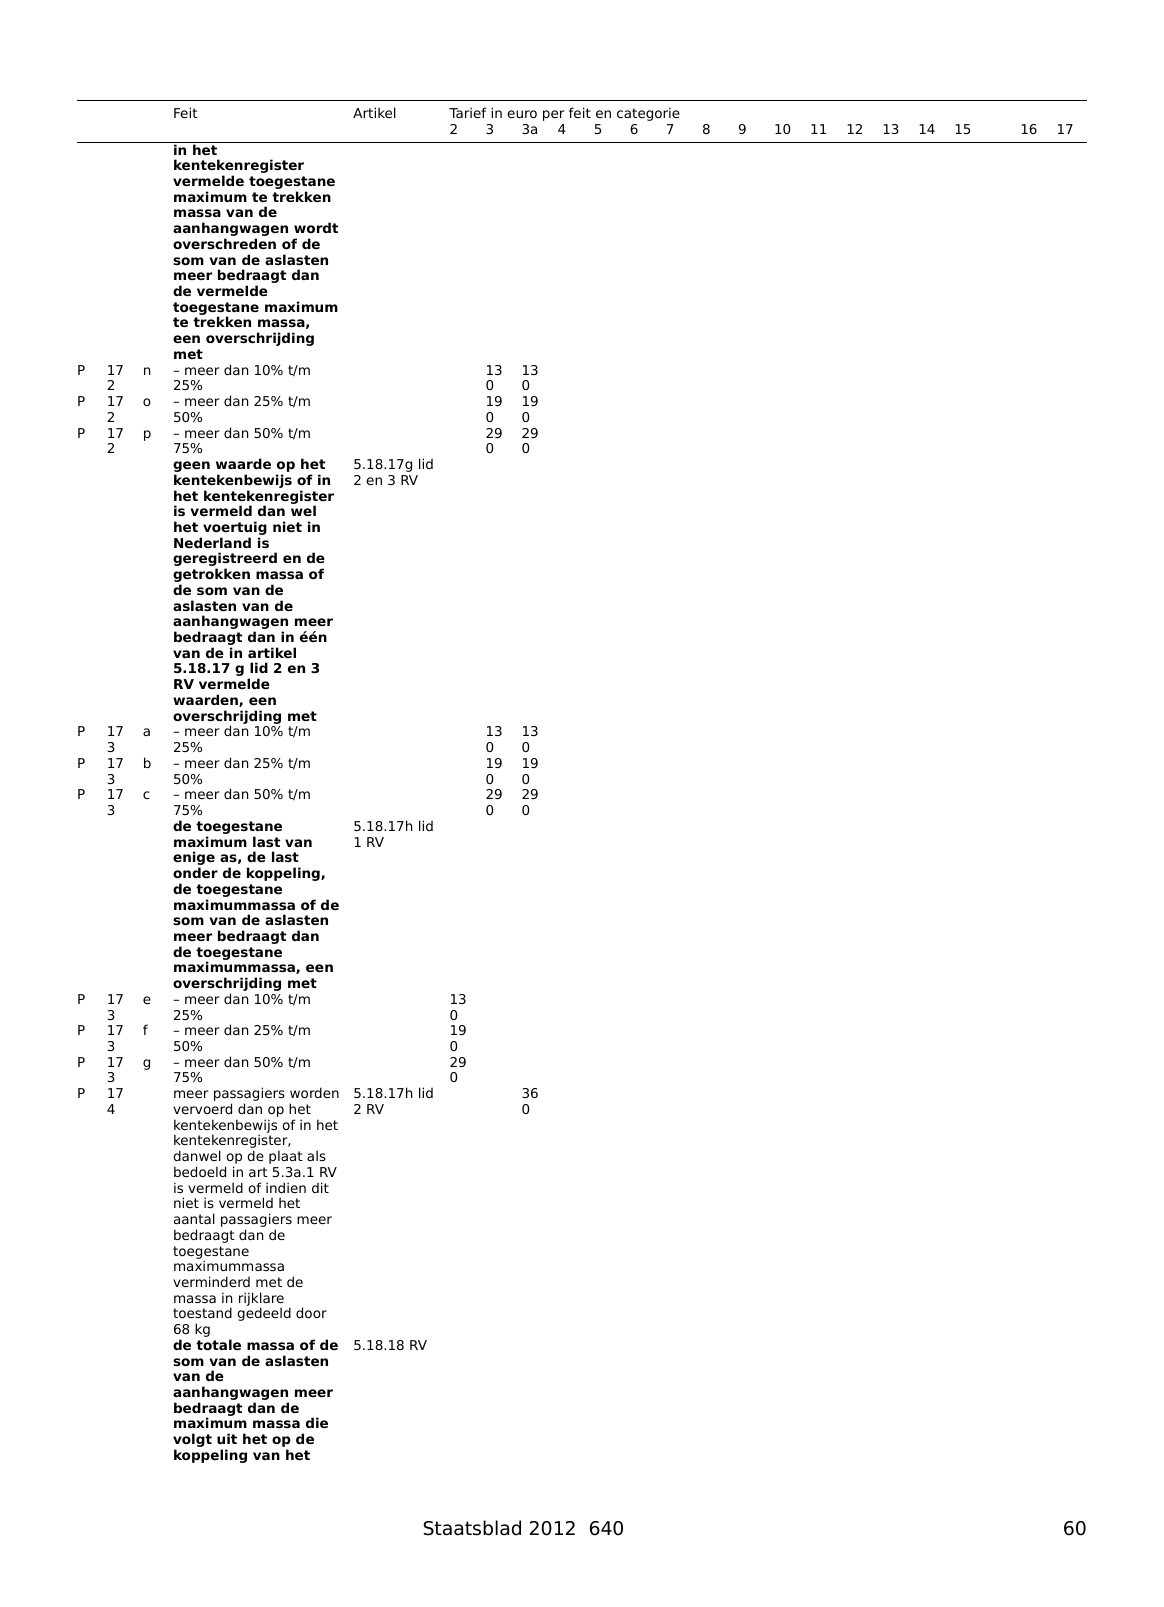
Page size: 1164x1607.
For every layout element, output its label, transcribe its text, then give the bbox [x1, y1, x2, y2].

table_cell [624, 724, 660, 756]
table_cell [768, 363, 804, 394]
table_header [77, 101, 101, 122]
table_cell 290 [516, 425, 552, 457]
table_cell – meer dan 25% t/m 50% [167, 756, 347, 787]
table_cell [732, 992, 768, 1023]
table_cell 174 [101, 1086, 137, 1338]
table_cell [732, 457, 768, 724]
table_cell [696, 1055, 732, 1086]
table_cell [840, 819, 876, 992]
table_cell P [77, 363, 101, 394]
table_cell [347, 724, 443, 756]
table_cell [588, 425, 624, 457]
table_cell [1050, 457, 1087, 724]
table_cell [840, 457, 876, 724]
table_cell [804, 724, 840, 756]
table_cell [660, 724, 696, 756]
table_cell [876, 787, 912, 819]
table_cell [1050, 756, 1087, 787]
table_cell [804, 1023, 840, 1054]
table_cell [660, 1086, 696, 1338]
table_cell [552, 363, 588, 394]
table_cell [768, 143, 804, 362]
table_cell a [137, 724, 167, 756]
table_cell [696, 819, 732, 992]
table_cell – meer dan 25% t/m 50% [167, 1023, 347, 1054]
table_cell [1050, 1338, 1087, 1463]
table_header Feit [167, 101, 347, 122]
table_cell [840, 756, 876, 787]
table_cell [660, 787, 696, 819]
table_cell 15 [948, 122, 1014, 142]
table_header [101, 101, 137, 122]
table_cell [948, 457, 1014, 724]
table_cell 290 [480, 425, 516, 457]
table_cell [1050, 1086, 1087, 1338]
table_cell p [137, 425, 167, 457]
table_cell [347, 425, 443, 457]
table_cell [912, 1055, 948, 1086]
table_cell [696, 1338, 732, 1463]
table_cell [840, 1338, 876, 1463]
table_cell [443, 363, 479, 394]
table_cell [732, 819, 768, 992]
table_cell 173 [101, 1023, 137, 1054]
table_cell [768, 819, 804, 992]
table_cell [840, 992, 876, 1023]
table_cell [804, 457, 840, 724]
table_cell [912, 819, 948, 992]
table_cell [732, 787, 768, 819]
table_cell [552, 1055, 588, 1086]
table_cell [443, 756, 479, 787]
table_cell [516, 1023, 552, 1054]
table_cell [660, 425, 696, 457]
table_cell [347, 1055, 443, 1086]
table_cell [480, 1338, 516, 1463]
table_cell 290 [516, 787, 552, 819]
table_cell 4 [552, 122, 588, 142]
table_cell [768, 756, 804, 787]
table_cell 5 [588, 122, 624, 142]
table_cell o [137, 394, 167, 425]
table_cell [552, 1023, 588, 1054]
table_cell [624, 1023, 660, 1054]
table_cell [804, 787, 840, 819]
table_cell [912, 992, 948, 1023]
table_cell [101, 122, 137, 142]
table_cell [768, 787, 804, 819]
table_cell [948, 1055, 1014, 1086]
table_cell [624, 143, 660, 362]
table_cell [624, 1338, 660, 1463]
table_cell [347, 1023, 443, 1054]
table_cell 14 [912, 122, 948, 142]
table_cell [77, 122, 101, 142]
table_cell 173 [101, 756, 137, 787]
table_cell [840, 1055, 876, 1086]
table_cell [696, 756, 732, 787]
table_cell [804, 394, 840, 425]
table_cell [768, 1086, 804, 1338]
table_cell [588, 1055, 624, 1086]
table_cell [768, 425, 804, 457]
table_cell de toegestane maximum last van enige as, de last onder de koppeling, de toegestane maximummassa of de som van de aslasten meer bedraagt dan de toegestane maximummassa, een overschrijding met [167, 819, 347, 992]
table_cell P [77, 992, 101, 1023]
table_cell [948, 787, 1014, 819]
table_cell [696, 787, 732, 819]
table_cell [588, 787, 624, 819]
table_cell [516, 819, 552, 992]
table_cell [137, 819, 167, 992]
table_cell [552, 394, 588, 425]
table_cell [101, 143, 137, 362]
table_cell [768, 992, 804, 1023]
table_cell 130 [480, 724, 516, 756]
table_cell [696, 143, 732, 362]
table_cell [347, 787, 443, 819]
table_cell [1050, 787, 1087, 819]
table_cell [552, 992, 588, 1023]
table_cell [347, 363, 443, 394]
table_cell [624, 819, 660, 992]
table_cell [912, 756, 948, 787]
table_cell [912, 143, 948, 362]
table_cell 5.18.17g lid 2 en 3 RV [347, 457, 443, 724]
table_cell [948, 1023, 1014, 1054]
table_cell [77, 143, 101, 362]
table_cell [552, 1338, 588, 1463]
table_cell [840, 425, 876, 457]
table_cell [624, 1086, 660, 1338]
table_cell [101, 819, 137, 992]
table_cell [912, 787, 948, 819]
table_cell [840, 363, 876, 394]
table_cell 130 [443, 992, 479, 1023]
table_cell f [137, 1023, 167, 1054]
table_cell [588, 724, 624, 756]
table_cell 190 [480, 756, 516, 787]
table_cell – meer dan 25% t/m 50% [167, 394, 347, 425]
table_cell geen waarde op het kentekenbewijs of in het kentekenregister is vermeld dan wel het voertuig niet in Nederland is geregistreerd en de getrokken massa of de som van de aslasten van de aanhangwagen meer bedraagt dan in één van de in artikel 5.18.17 g lid 2 en 3 RV vermelde waarden, een overschrijding met [167, 457, 347, 724]
table_cell [732, 1086, 768, 1338]
table_cell [876, 992, 912, 1023]
table_cell [876, 1023, 912, 1054]
table_cell P [77, 425, 101, 457]
table_cell 190 [443, 1023, 479, 1054]
table_cell [768, 1338, 804, 1463]
table_cell P [77, 724, 101, 756]
table_cell – meer dan 50% t/m 75% [167, 787, 347, 819]
table_cell [768, 724, 804, 756]
table_cell [552, 756, 588, 787]
table_cell P [77, 394, 101, 425]
table_cell [840, 1023, 876, 1054]
table_cell 130 [516, 363, 552, 394]
table_cell 360 [516, 1086, 552, 1338]
table_cell [480, 457, 516, 724]
table_cell [1014, 756, 1050, 787]
table_cell [804, 1055, 840, 1086]
table_cell – meer dan 10% t/m 25% [167, 363, 347, 394]
table_cell 12 [840, 122, 876, 142]
table_cell [101, 457, 137, 724]
table_cell [948, 1338, 1014, 1463]
table_cell [660, 457, 696, 724]
table_cell [732, 724, 768, 756]
table_cell [588, 363, 624, 394]
table_cell [167, 122, 347, 142]
table_cell [948, 394, 1014, 425]
table_cell [516, 143, 552, 362]
table_cell [768, 1055, 804, 1086]
table_cell 6 [624, 122, 660, 142]
table_cell in het kentekenregister vermelde toegestane maximum te trekken massa van de aanhangwagen wordt overschreden of de som van de aslasten meer bedraagt dan de vermelde toegestane maximum te trekken massa, een overschrijding met [167, 143, 347, 362]
table_cell [876, 394, 912, 425]
table_cell [804, 756, 840, 787]
table_cell [660, 1055, 696, 1086]
table_cell [1014, 819, 1050, 992]
table_cell [660, 394, 696, 425]
table_cell [912, 394, 948, 425]
table_cell [624, 457, 660, 724]
table_cell [804, 1338, 840, 1463]
table_cell b [137, 756, 167, 787]
table_cell [552, 1086, 588, 1338]
table_cell [696, 425, 732, 457]
table_cell [660, 143, 696, 362]
table_cell [948, 363, 1014, 394]
table_cell [1050, 143, 1087, 362]
table_cell [624, 425, 660, 457]
table_cell [480, 1055, 516, 1086]
table_cell [1014, 1023, 1050, 1054]
table_cell [660, 819, 696, 992]
table_cell [480, 819, 516, 992]
table_cell [588, 756, 624, 787]
table_cell [732, 363, 768, 394]
table_cell [876, 1086, 912, 1338]
table_cell [1014, 425, 1050, 457]
table_cell [840, 787, 876, 819]
table_cell [552, 425, 588, 457]
table_cell [77, 457, 101, 724]
table_cell 130 [516, 724, 552, 756]
table_cell [101, 1338, 137, 1463]
table_cell [480, 1023, 516, 1054]
table_cell [804, 143, 840, 362]
table_cell 7 [660, 122, 696, 142]
table_cell [948, 425, 1014, 457]
table_cell [912, 1086, 948, 1338]
table_cell 16 [1014, 122, 1050, 142]
table_cell [552, 787, 588, 819]
table_cell 173 [101, 724, 137, 756]
table_cell [588, 1023, 624, 1054]
table_cell [768, 394, 804, 425]
table_cell [732, 1338, 768, 1463]
table_cell [804, 992, 840, 1023]
table_cell [137, 1086, 167, 1338]
table_cell [588, 143, 624, 362]
table_cell [1050, 1055, 1087, 1086]
table_cell g [137, 1055, 167, 1086]
table_cell [768, 457, 804, 724]
table_cell [912, 363, 948, 394]
table_cell e [137, 992, 167, 1023]
table_cell [696, 724, 732, 756]
table_cell c [137, 787, 167, 819]
table_cell [480, 992, 516, 1023]
table_cell [1050, 425, 1087, 457]
table_cell [840, 724, 876, 756]
table_cell [624, 363, 660, 394]
table_cell [1014, 394, 1050, 425]
table_cell – meer dan 50% t/m 75% [167, 425, 347, 457]
table_cell [77, 1338, 101, 1463]
table_header Artikel [347, 101, 443, 122]
table_cell [732, 143, 768, 362]
table_cell [137, 457, 167, 724]
table_cell [347, 756, 443, 787]
table_cell [768, 1023, 804, 1054]
table_cell [588, 819, 624, 992]
table_cell [443, 1338, 479, 1463]
table_cell [1050, 724, 1087, 756]
table_cell 13 [876, 122, 912, 142]
table_cell [876, 724, 912, 756]
table_cell [876, 143, 912, 362]
table_cell [1050, 819, 1087, 992]
table_cell [1014, 457, 1050, 724]
table_cell [137, 1338, 167, 1463]
table_cell [912, 457, 948, 724]
table_cell [876, 363, 912, 394]
table_cell 290 [480, 787, 516, 819]
table_cell [660, 992, 696, 1023]
table_cell [696, 394, 732, 425]
table_cell [624, 992, 660, 1023]
table_cell [948, 992, 1014, 1023]
table_cell [804, 819, 840, 992]
table_cell [948, 724, 1014, 756]
table_cell [588, 992, 624, 1023]
table_cell [804, 425, 840, 457]
table_cell [443, 425, 479, 457]
table_cell [696, 363, 732, 394]
table_cell 173 [101, 992, 137, 1023]
table_cell [804, 363, 840, 394]
table_cell P [77, 1023, 101, 1054]
table_cell 173 [101, 1055, 137, 1086]
table_cell [443, 457, 479, 724]
table_cell [347, 992, 443, 1023]
table_cell [443, 787, 479, 819]
table_cell 3 [480, 122, 516, 142]
table_cell 3a [516, 122, 552, 142]
table_cell [347, 122, 443, 142]
table_cell 5.18.18 RV [347, 1338, 443, 1463]
table_cell [443, 819, 479, 992]
table_cell [552, 724, 588, 756]
table_cell [552, 457, 588, 724]
table_cell 9 [732, 122, 768, 142]
table_cell [732, 756, 768, 787]
table_cell [516, 992, 552, 1023]
table_cell [516, 457, 552, 724]
table_cell [1014, 143, 1050, 362]
table_cell [443, 143, 479, 362]
table_cell – meer dan 10% t/m 25% [167, 724, 347, 756]
table_cell [347, 143, 443, 362]
table_cell [624, 1055, 660, 1086]
table_cell [480, 1086, 516, 1338]
table_header [137, 101, 167, 122]
table_cell 172 [101, 394, 137, 425]
table_cell P [77, 787, 101, 819]
table_cell [137, 143, 167, 362]
table_cell [876, 819, 912, 992]
table_cell P [77, 756, 101, 787]
table_cell [1014, 992, 1050, 1023]
table_cell 5.18.17h lid 2 RV [347, 1086, 443, 1338]
table_cell 17 [1050, 122, 1087, 142]
table_cell [588, 1338, 624, 1463]
table_cell [876, 1338, 912, 1463]
table_cell [840, 394, 876, 425]
table_cell 11 [804, 122, 840, 142]
table_cell 290 [443, 1055, 479, 1086]
table_cell [840, 143, 876, 362]
table_cell n [137, 363, 167, 394]
table_cell [912, 1338, 948, 1463]
table_cell [696, 992, 732, 1023]
table_cell [912, 425, 948, 457]
table_cell [1014, 724, 1050, 756]
table_cell [588, 1086, 624, 1338]
table_cell P [77, 1055, 101, 1086]
table_cell [552, 819, 588, 992]
table_cell [443, 394, 479, 425]
table_cell [732, 1023, 768, 1054]
table_cell [660, 1023, 696, 1054]
table_cell [480, 143, 516, 362]
table_cell [1014, 363, 1050, 394]
table_cell [624, 756, 660, 787]
table_cell [876, 425, 912, 457]
table_cell 190 [480, 394, 516, 425]
table_cell [1014, 787, 1050, 819]
table_cell [660, 756, 696, 787]
table_cell [948, 1086, 1014, 1338]
table_cell [1014, 1086, 1050, 1338]
table_cell 173 [101, 787, 137, 819]
table_cell [1050, 363, 1087, 394]
table_cell 172 [101, 363, 137, 394]
table_cell – meer dan 50% t/m 75% [167, 1055, 347, 1086]
table_cell [876, 756, 912, 787]
table_cell [516, 1338, 552, 1463]
table_cell [443, 724, 479, 756]
table_cell [624, 394, 660, 425]
table_cell 5.18.17h lid 1 RV [347, 819, 443, 992]
table_cell [696, 457, 732, 724]
table_cell [552, 143, 588, 362]
table_cell P [77, 1086, 101, 1338]
table_cell [732, 1055, 768, 1086]
table_cell 130 [480, 363, 516, 394]
table_cell – meer dan 10% t/m 25% [167, 992, 347, 1023]
table_cell [948, 143, 1014, 362]
table_cell meer passagiers worden vervoerd dan op het kentekenbewijs of in het kentekenregister, danwel op de plaat als bedoeld in art 5.3a.1 RV is vermeld of indien dit niet is vermeld het aantal passagiers meer bedraagt dan de toegestane maximummassa verminderd met de massa in rijklare toestand gedeeld door 68 kg [167, 1086, 347, 1338]
table_cell [696, 1086, 732, 1338]
table_cell [912, 724, 948, 756]
table_cell [624, 787, 660, 819]
table_cell de totale massa of de som van de aslasten van de aanhangwagen meer bedraagt dan de maximum massa die volgt uit het op de koppeling van het [167, 1338, 347, 1463]
table_cell [948, 756, 1014, 787]
table_cell [840, 1086, 876, 1338]
table_cell 172 [101, 425, 137, 457]
table_cell [732, 394, 768, 425]
table_cell [1050, 1023, 1087, 1054]
table_cell 10 [768, 122, 804, 142]
table_cell [912, 1023, 948, 1054]
table_cell [1050, 992, 1087, 1023]
table_cell [948, 819, 1014, 992]
table_cell [732, 425, 768, 457]
table_cell [1014, 1338, 1050, 1463]
table_cell [77, 819, 101, 992]
table_cell [588, 457, 624, 724]
table_cell 190 [516, 756, 552, 787]
table_cell [804, 1086, 840, 1338]
table_cell [1014, 1055, 1050, 1086]
table_header Tarief in euro per feit en categorie [443, 101, 1087, 122]
table_cell 2 [443, 122, 479, 142]
table_cell [660, 1338, 696, 1463]
table_cell 190 [516, 394, 552, 425]
table_cell [137, 122, 167, 142]
table_cell [660, 363, 696, 394]
table_cell [443, 1086, 479, 1338]
table_cell [876, 457, 912, 724]
table_cell [876, 1055, 912, 1086]
table_cell [588, 394, 624, 425]
table_cell [516, 1055, 552, 1086]
table_cell 8 [696, 122, 732, 142]
table_cell [696, 1023, 732, 1054]
table_cell [1050, 394, 1087, 425]
table_cell [347, 394, 443, 425]
